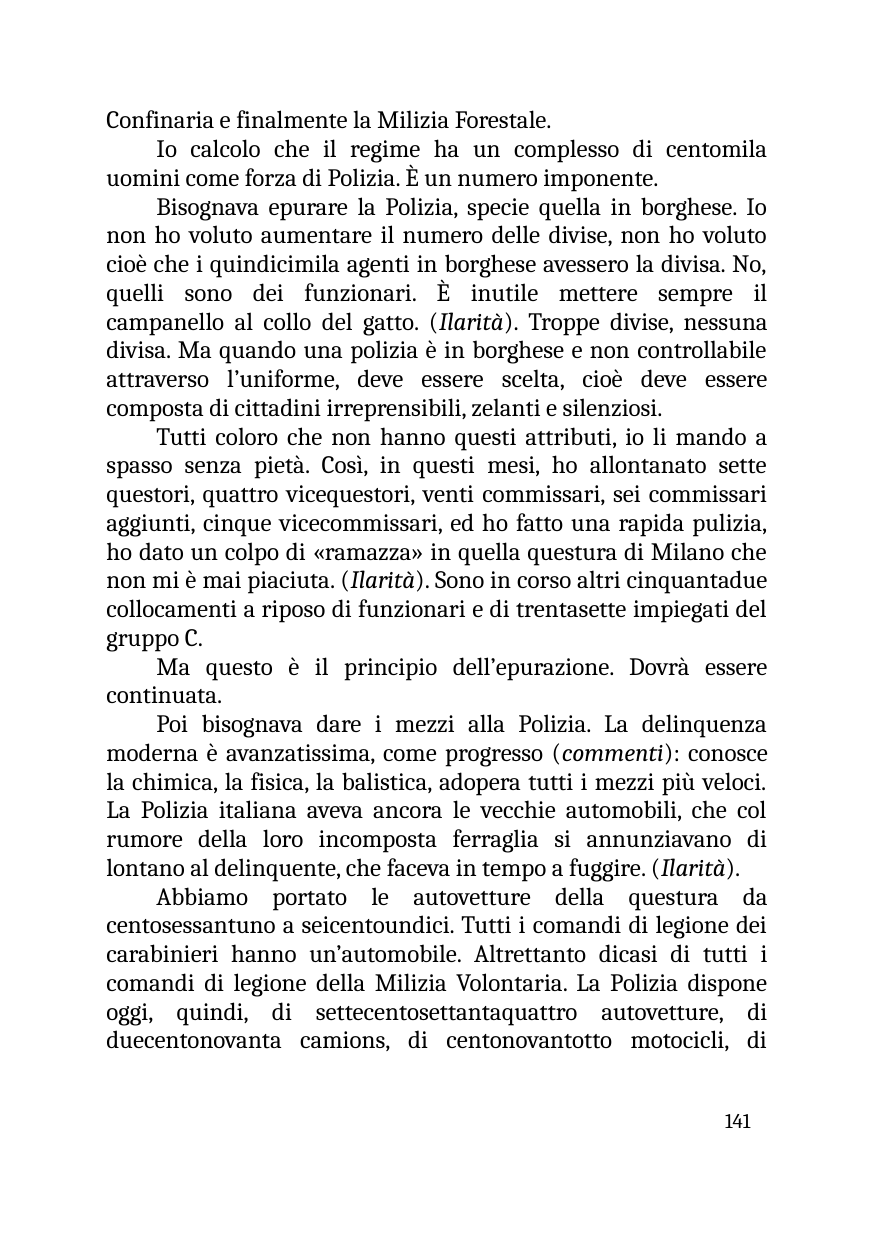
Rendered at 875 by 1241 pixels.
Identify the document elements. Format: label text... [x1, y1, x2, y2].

text Io calcolo che il regime ha un complesso di centomila uomini come forza di Polizia. È un numero imponente. [106, 135, 768, 192]
text Abbiamo portato le autovetture della questura da centosessantuno a seicentoundici. Tutti i comandi di legione dei carabinieri hanno un’automobile. Altrettanto dicasi di tutti i comandi di legione della Milizia Volontaria. La Polizia dispone oggi, quindi, di settecentosettantaquattro autovetture, di duecentonovanta camions, di centonovantotto motocicli, di [106, 882, 768, 1055]
text Ma questo è il principio dell’epurazione. Dovrà essere continuata. [106, 652, 768, 710]
text Poi bisognava dare i mezzi alla Polizia. La delinquenza moderna è avanzatissima, come progresso (commenti): conosce la chimica, la fisica, la balistica, adopera tutti i mezzi più veloci. La Polizia italiana aveva ancora le vecchie automobili, che col rumore della loro incomposta ferraglia si annunziavano di lontano al delinquente, che faceva in tempo a fuggire. (Ilarità). [106, 710, 768, 882]
text Confinaria e finalmente la Milizia Forestale. [106, 106, 768, 135]
text Bisognava epurare la Polizia, specie quella in borghese. Io non ho voluto aumentare il numero delle divise, non ho voluto cioè che i quindicimila agenti in borghese avessero la divisa. No, quelli sono dei funzionari. È inutile mettere sempre il campanello al collo del gatto. (Ilarità). Troppe divise, nessuna divisa. Ma quando una polizia è in borghese e non controllabile attraverso l’uniforme, deve essere scelta, cioè deve essere composta di cittadini irreprensibili, zelanti e silenziosi. [106, 192, 768, 422]
text Tutti coloro che non hanno questi attributi, io li mando a spasso senza pietà. Così, in questi mesi, ho allontanato sette questori, quattro vicequestori, venti commissari, sei commissari aggiunti, cinque vicecommissari, ed ho fatto una rapida pulizia, ho dato un colpo di «ramazza» in quella questura di Milano che non mi è mai piaciuta. (Ilarità). Sono in corso altri cinquantadue collocamenti a riposo di funzionari e di trentasette impiegati del gruppo C. [106, 422, 768, 652]
